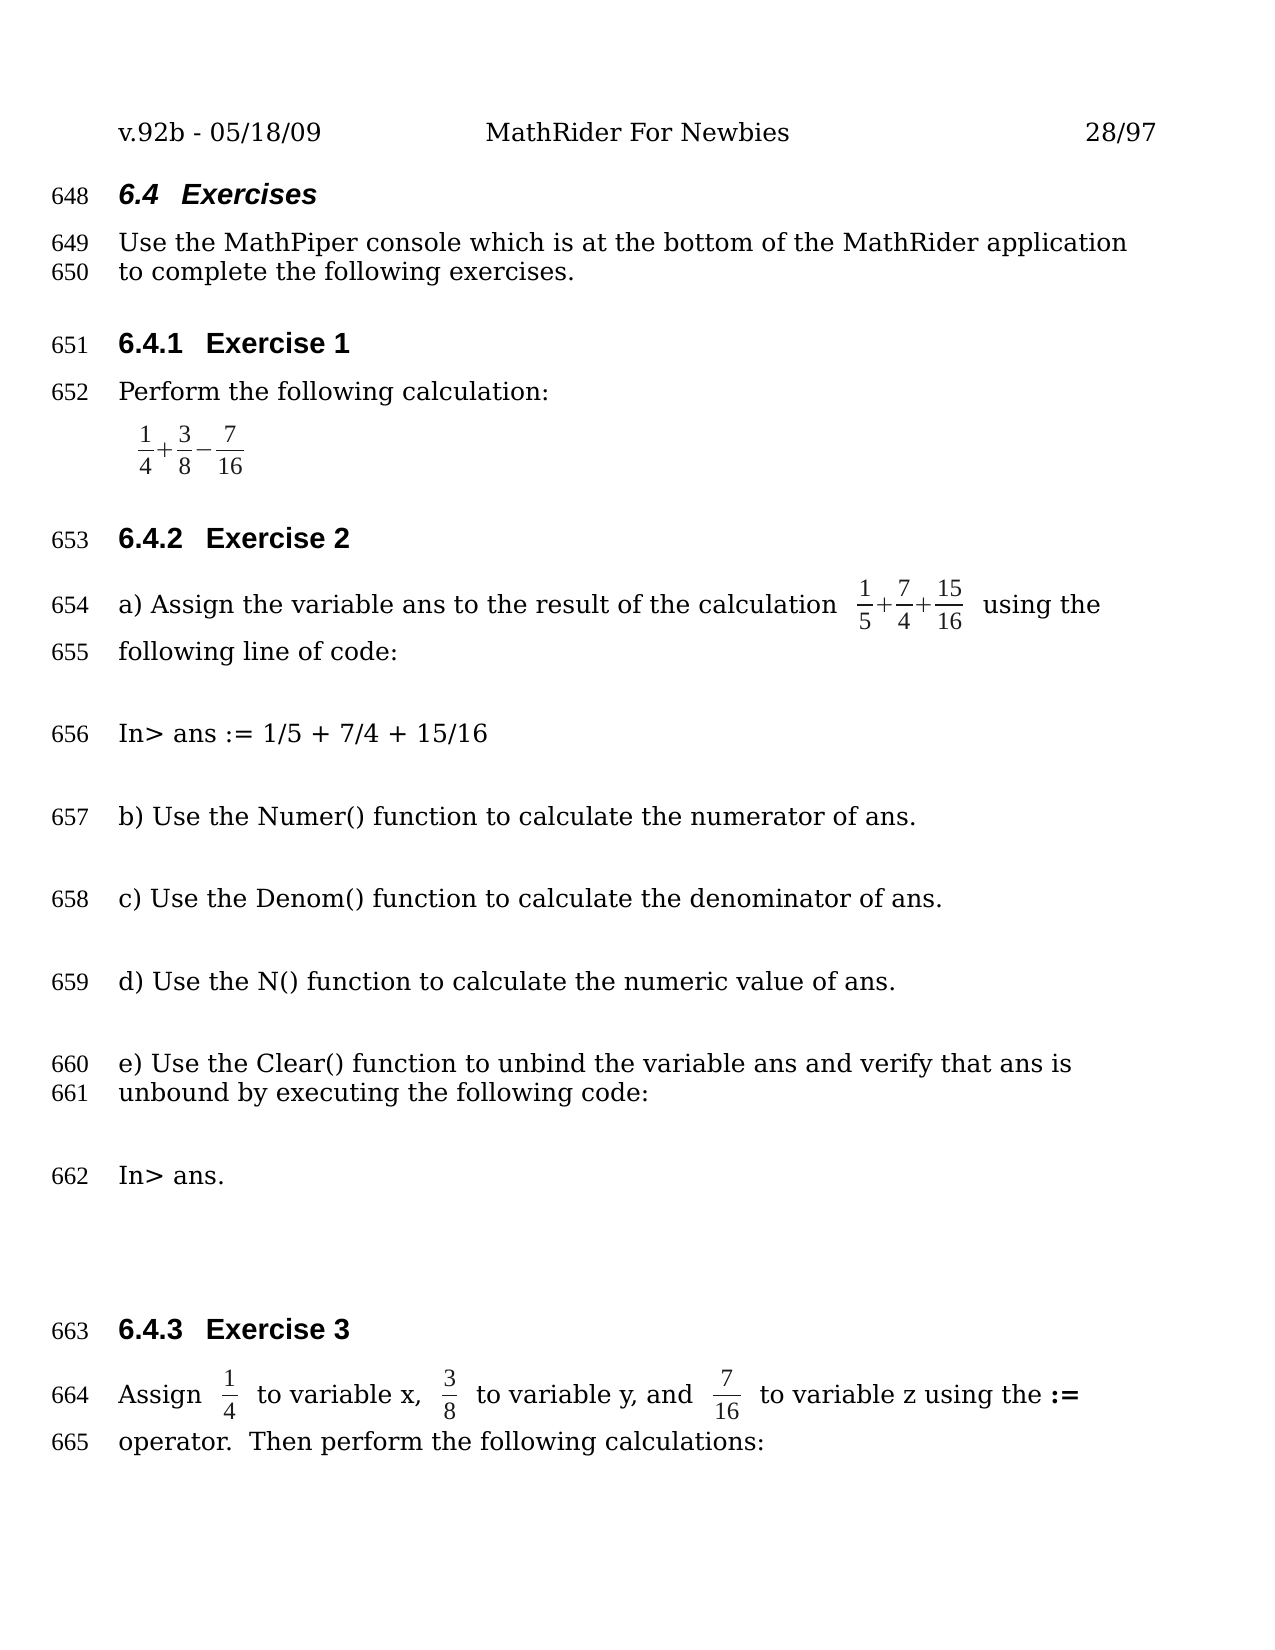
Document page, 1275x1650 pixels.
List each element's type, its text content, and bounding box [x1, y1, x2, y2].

text Use the MathPiper console which is at the bottom of the MathRider application to complete the following exercises. [118, 228, 1157, 287]
text In> ans. [118, 1161, 1157, 1190]
subtitle Exercise 3 [118, 1312, 1157, 1345]
text e) Use the Clear() function to unbind the variable ans and verify that ans is unbound by executing the following code: [118, 1049, 1157, 1108]
text b) Use the Numer() function to calculate the numerator of ans. [118, 802, 1157, 831]
subtitle Exercise 1 [118, 326, 1157, 359]
subtitle Exercises [118, 177, 1157, 210]
text Perform the following calculation: [118, 377, 1157, 406]
text c) Use the Denom() function to calculate the denominator of ans. [118, 884, 1157, 913]
text Assignto variable x,to variable y, andto variable z using the := operator. Then perform the following calculations: [118, 1363, 1157, 1456]
text In> ans := 1/5 + 7/4 + 15/16 [118, 719, 1157, 748]
subtitle Exercise 2 [118, 521, 1157, 555]
text d) Use the N() function to calculate the numeric value of ans. [118, 967, 1157, 996]
text a) Assign the variable ans to the result of the calculationusing the following line of code: [118, 573, 1157, 666]
